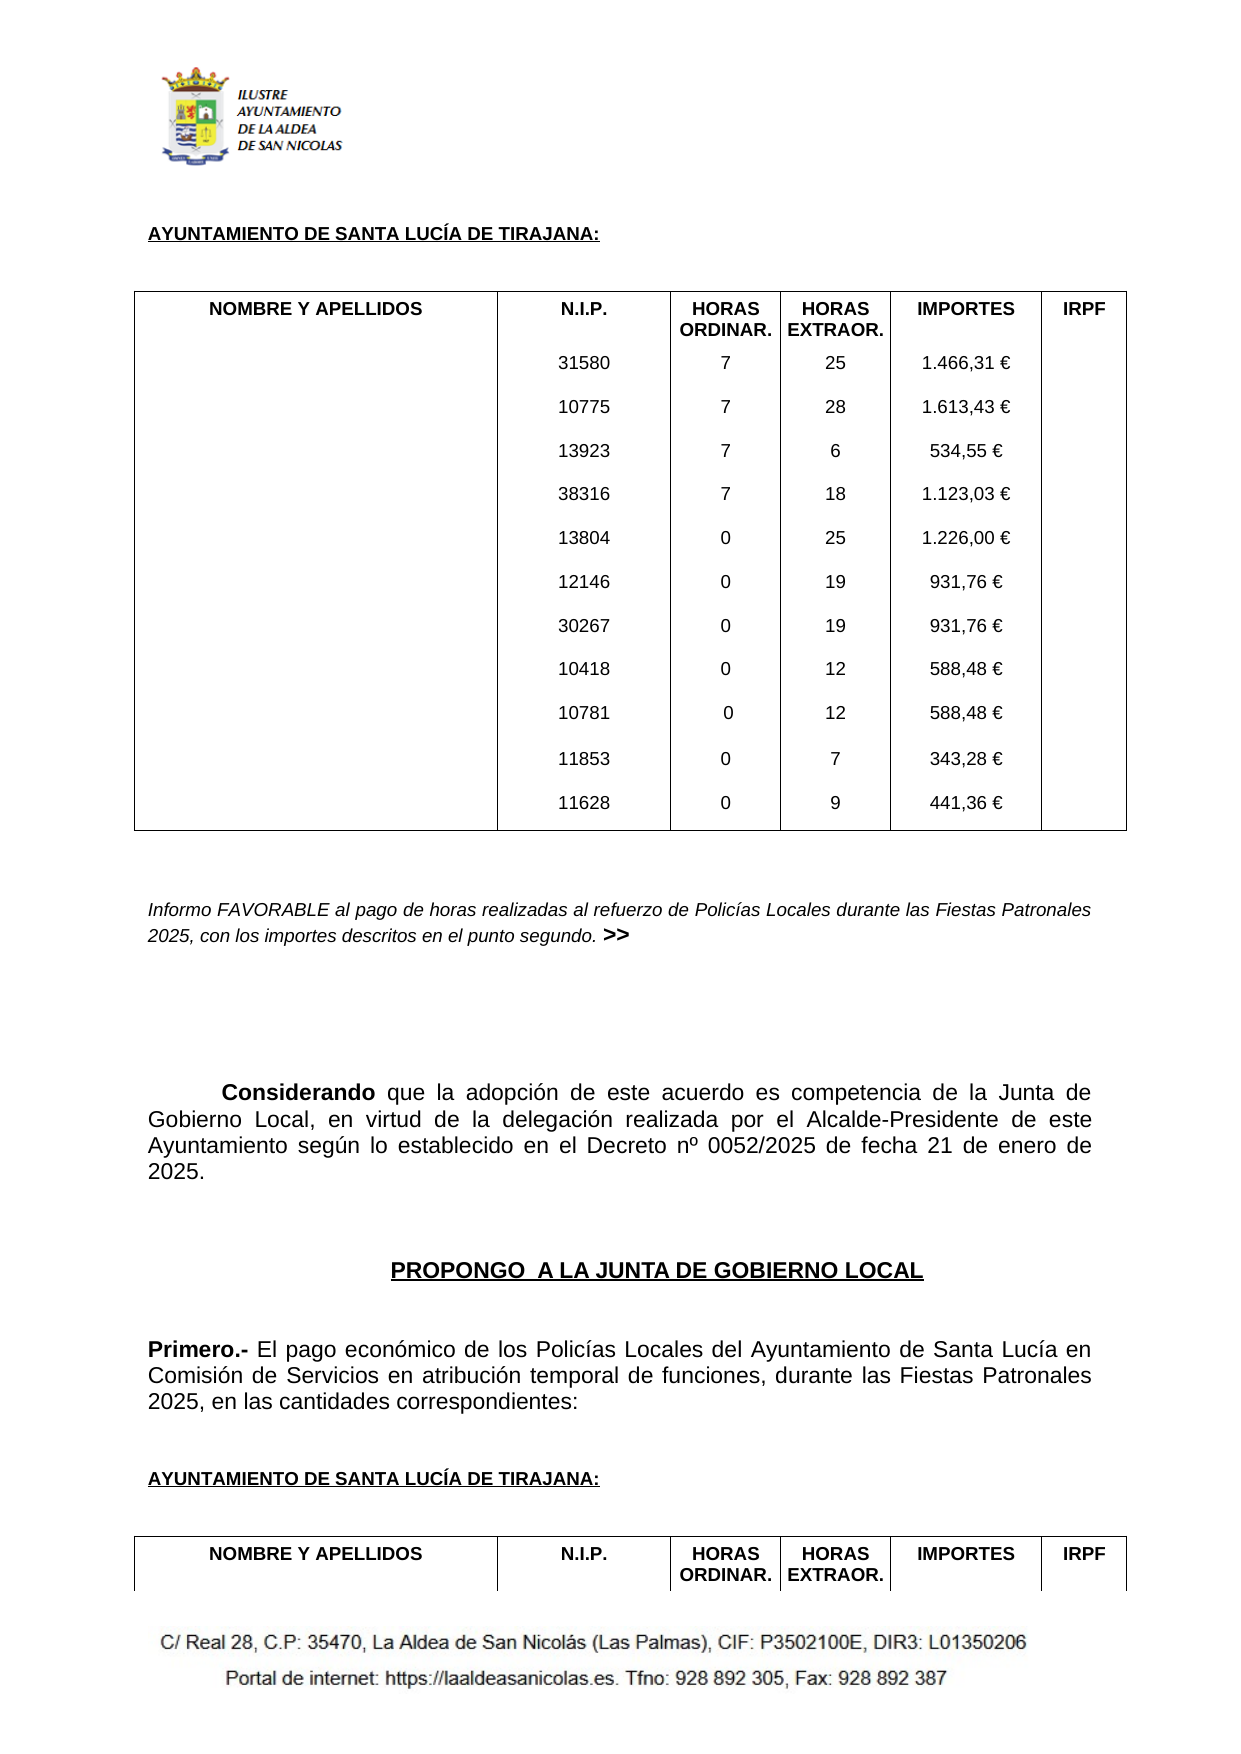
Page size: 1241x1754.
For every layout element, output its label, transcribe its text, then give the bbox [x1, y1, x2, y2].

table_cell [1042, 565, 1126, 609]
table_cell 13804 [498, 521, 670, 565]
table_cell 0 [671, 743, 780, 786]
table_header NOMBRE Y APELLIDOS [135, 292, 497, 346]
table_cell [135, 786, 497, 830]
table_cell [1042, 609, 1126, 652]
table_cell 0 [671, 696, 780, 742]
table_cell 12 [781, 653, 890, 696]
table_cell [1042, 390, 1126, 434]
table_cell 19 [781, 565, 890, 609]
table_cell [1042, 696, 1126, 742]
table_cell 9 [781, 786, 890, 830]
table_cell [1042, 346, 1126, 390]
table_cell [135, 346, 497, 390]
table_cell 588,48 € [891, 696, 1041, 742]
table_cell 28 [781, 390, 890, 434]
table_cell 7 [781, 743, 890, 786]
table_cell 10775 [498, 390, 670, 434]
table_cell 18 [781, 478, 890, 521]
text Informo FAVORABLE al pago de horas realizadas al refuerzo de Policías Locales durante las Fiestas Patronales 2025, con los importes descritos en el punto segundo. >> [148, 899, 1093, 947]
table_cell 10781 [498, 696, 670, 742]
table_cell [135, 478, 497, 521]
table_cell 534,55 € [891, 434, 1041, 477]
table_cell [1042, 786, 1126, 830]
table_cell 1.613,43 € [891, 390, 1041, 434]
table_header HORAS ORDINAR. [671, 292, 780, 346]
table_cell 931,76 € [891, 609, 1041, 652]
text AYUNTAMIENTO DE SANTA LUCÍA DE TIRAJANA: [148, 222, 1093, 244]
table_header IRPF [1042, 1537, 1126, 1591]
table_header IRPF [1042, 292, 1126, 346]
table_cell [135, 390, 497, 434]
table_cell [1042, 478, 1126, 521]
table_cell 6 [781, 434, 890, 477]
table_cell [135, 565, 497, 609]
table_cell 343,28 € [891, 743, 1041, 786]
table_cell 11628 [498, 786, 670, 830]
table_cell 38316 [498, 478, 670, 521]
table_cell [135, 609, 497, 652]
table_cell [135, 743, 497, 786]
table_header IMPORTES [891, 1537, 1041, 1591]
table_cell 31580 [498, 346, 670, 390]
table_cell [135, 521, 497, 565]
table_header HORAS ORDINAR. [671, 1537, 780, 1591]
table_cell 0 [671, 786, 780, 830]
table_cell 12 [781, 696, 890, 742]
table_cell [135, 434, 497, 477]
table_header HORAS EXTRAOR. [781, 1537, 890, 1591]
text Primero.- El pago económico de los Policías Locales del Ayuntamiento de Santa Lucía en Comisión de Servicios en atribución temporal de funciones, durante las Fiestas Patronales 2025, en las cantidades correspondientes: [148, 1336, 1093, 1415]
table_cell 10418 [498, 653, 670, 696]
table_cell 1.123,03 € [891, 478, 1041, 521]
table_header N.I.P. [498, 292, 670, 346]
picture [148, 59, 358, 173]
table_cell 1.226,00 € [891, 521, 1041, 565]
table_cell 25 [781, 521, 890, 565]
text PROPONGO A LA JUNTA DE GOBIERNO LOCAL [148, 1257, 1093, 1283]
table_cell 0 [671, 521, 780, 565]
table_cell 0 [671, 609, 780, 652]
text AYUNTAMIENTO DE SANTA LUCÍA DE TIRAJANA: [148, 1467, 1093, 1489]
table_cell 441,36 € [891, 786, 1041, 830]
table_cell 1.466,31 € [891, 346, 1041, 390]
table_cell 25 [781, 346, 890, 390]
table_cell 588,48 € [891, 653, 1041, 696]
table_cell 19 [781, 609, 890, 652]
table_cell 7 [671, 346, 780, 390]
table_cell 30267 [498, 609, 670, 652]
table_cell [135, 696, 497, 742]
table_cell 12146 [498, 565, 670, 609]
table_header HORAS EXTRAOR. [781, 292, 890, 346]
table_cell 13923 [498, 434, 670, 477]
table_cell 7 [671, 478, 780, 521]
table_cell [135, 653, 497, 696]
table_cell 0 [671, 653, 780, 696]
table_header N.I.P. [498, 1537, 670, 1591]
table_cell [1042, 521, 1126, 565]
table_cell 7 [671, 434, 780, 477]
table_cell [1042, 743, 1126, 786]
table_header IMPORTES [891, 292, 1041, 346]
table_cell 0 [671, 565, 780, 609]
table_cell [1042, 653, 1126, 696]
table_cell [1042, 434, 1126, 477]
table_cell 11853 [498, 743, 670, 786]
table_header NOMBRE Y APELLIDOS [135, 1537, 497, 1591]
picture [148, 1626, 1034, 1694]
text Considerando que la adopción de este acuerdo es competencia de la Junta de Gobierno Local, en virtud de la delegación realizada por el Alcalde-Presidente de este Ayuntamiento según lo establecido en el Decreto nº 0052/2025 de fecha 21 de enero de 2025. [148, 1079, 1093, 1185]
table_cell 931,76 € [891, 565, 1041, 609]
table_cell 7 [671, 390, 780, 434]
